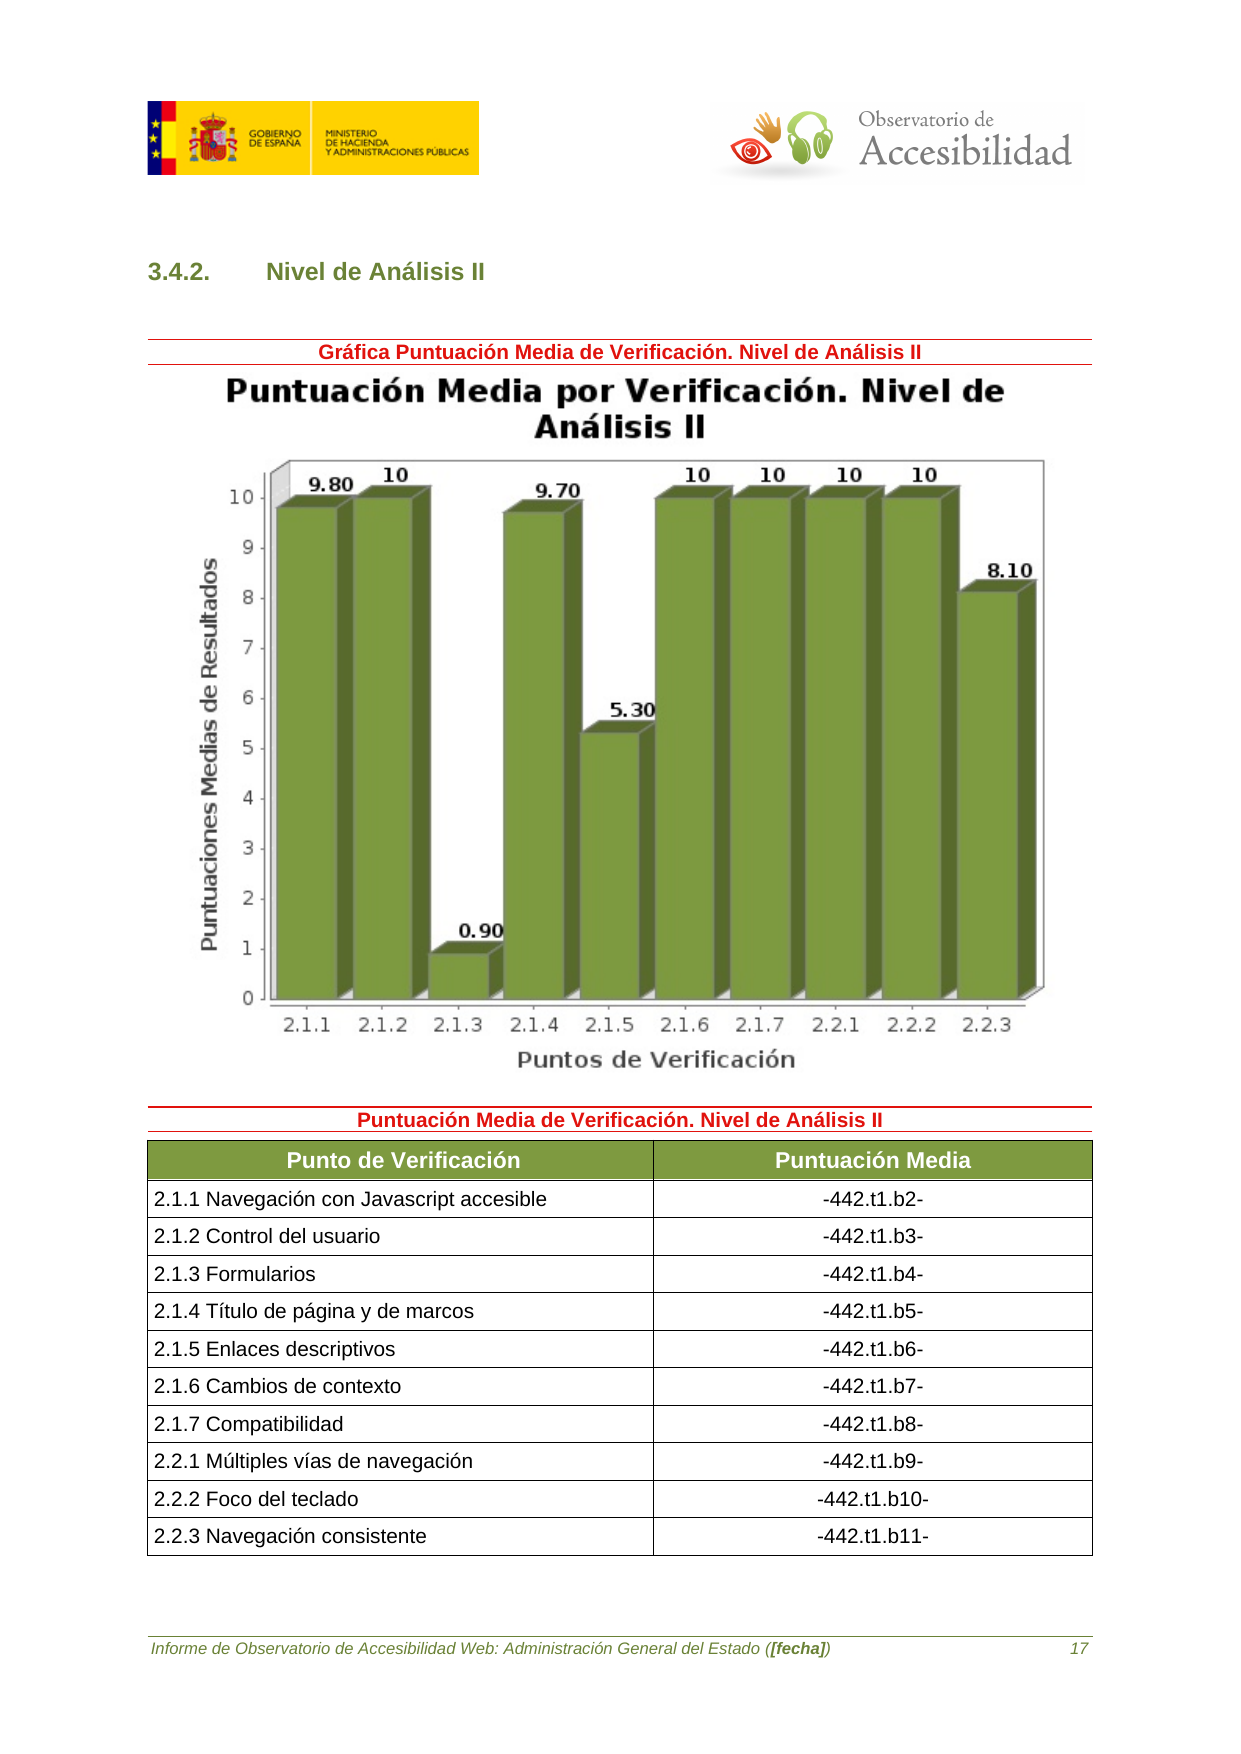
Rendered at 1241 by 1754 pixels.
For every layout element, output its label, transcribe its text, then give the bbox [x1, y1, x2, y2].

table_header Puntuación Media [654, 1141, 1092, 1179]
table_cell -442.t1.b10- [654, 1481, 1092, 1517]
table_cell -442.t1.b2- [654, 1181, 1092, 1217]
subtitle Nivel de Análisis II [148, 257, 1092, 286]
table_cell 2.1.2 Control del usuario [148, 1218, 653, 1254]
table_cell 2.1.5 Enlaces descriptivos [148, 1331, 653, 1367]
picture [178, 372, 1062, 1082]
table_cell 2.2.1 Múltiples vías de navegación [148, 1443, 653, 1479]
table_cell 2.1.7 Compatibilidad [148, 1406, 653, 1442]
table_cell -442.t1.b7- [654, 1368, 1092, 1404]
table_cell -442.t1.b5- [654, 1293, 1092, 1329]
table_cell 2.2.3 Navegación consistente [148, 1518, 653, 1554]
table_cell -442.t1.b11- [654, 1518, 1092, 1554]
table_cell -442.t1.b6- [654, 1331, 1092, 1367]
table_cell 2.1.6 Cambios de contexto [148, 1368, 653, 1404]
table_cell -442.t1.b8- [654, 1406, 1092, 1442]
text Gráfica Puntuación Media de Verificación. Nivel de Análisis II [148, 340, 1092, 364]
table_cell 2.1.3 Formularios [148, 1256, 653, 1292]
table_cell 2.2.2 Foco del teclado [148, 1481, 653, 1517]
picture [147, 101, 479, 175]
table_cell -442.t1.b4- [654, 1256, 1092, 1292]
table_cell -442.t1.b3- [654, 1218, 1092, 1254]
table_header Punto de Verificación [148, 1141, 653, 1179]
table_cell 2.1.4 Título de página y de marcos [148, 1293, 653, 1329]
table_cell 2.1.1 Navegación con Javascript accesible [148, 1181, 653, 1217]
table_cell -442.t1.b9- [654, 1443, 1092, 1479]
text Puntuación Media de Verificación. Nivel de Análisis II [148, 1108, 1092, 1131]
picture [710, 102, 1086, 185]
